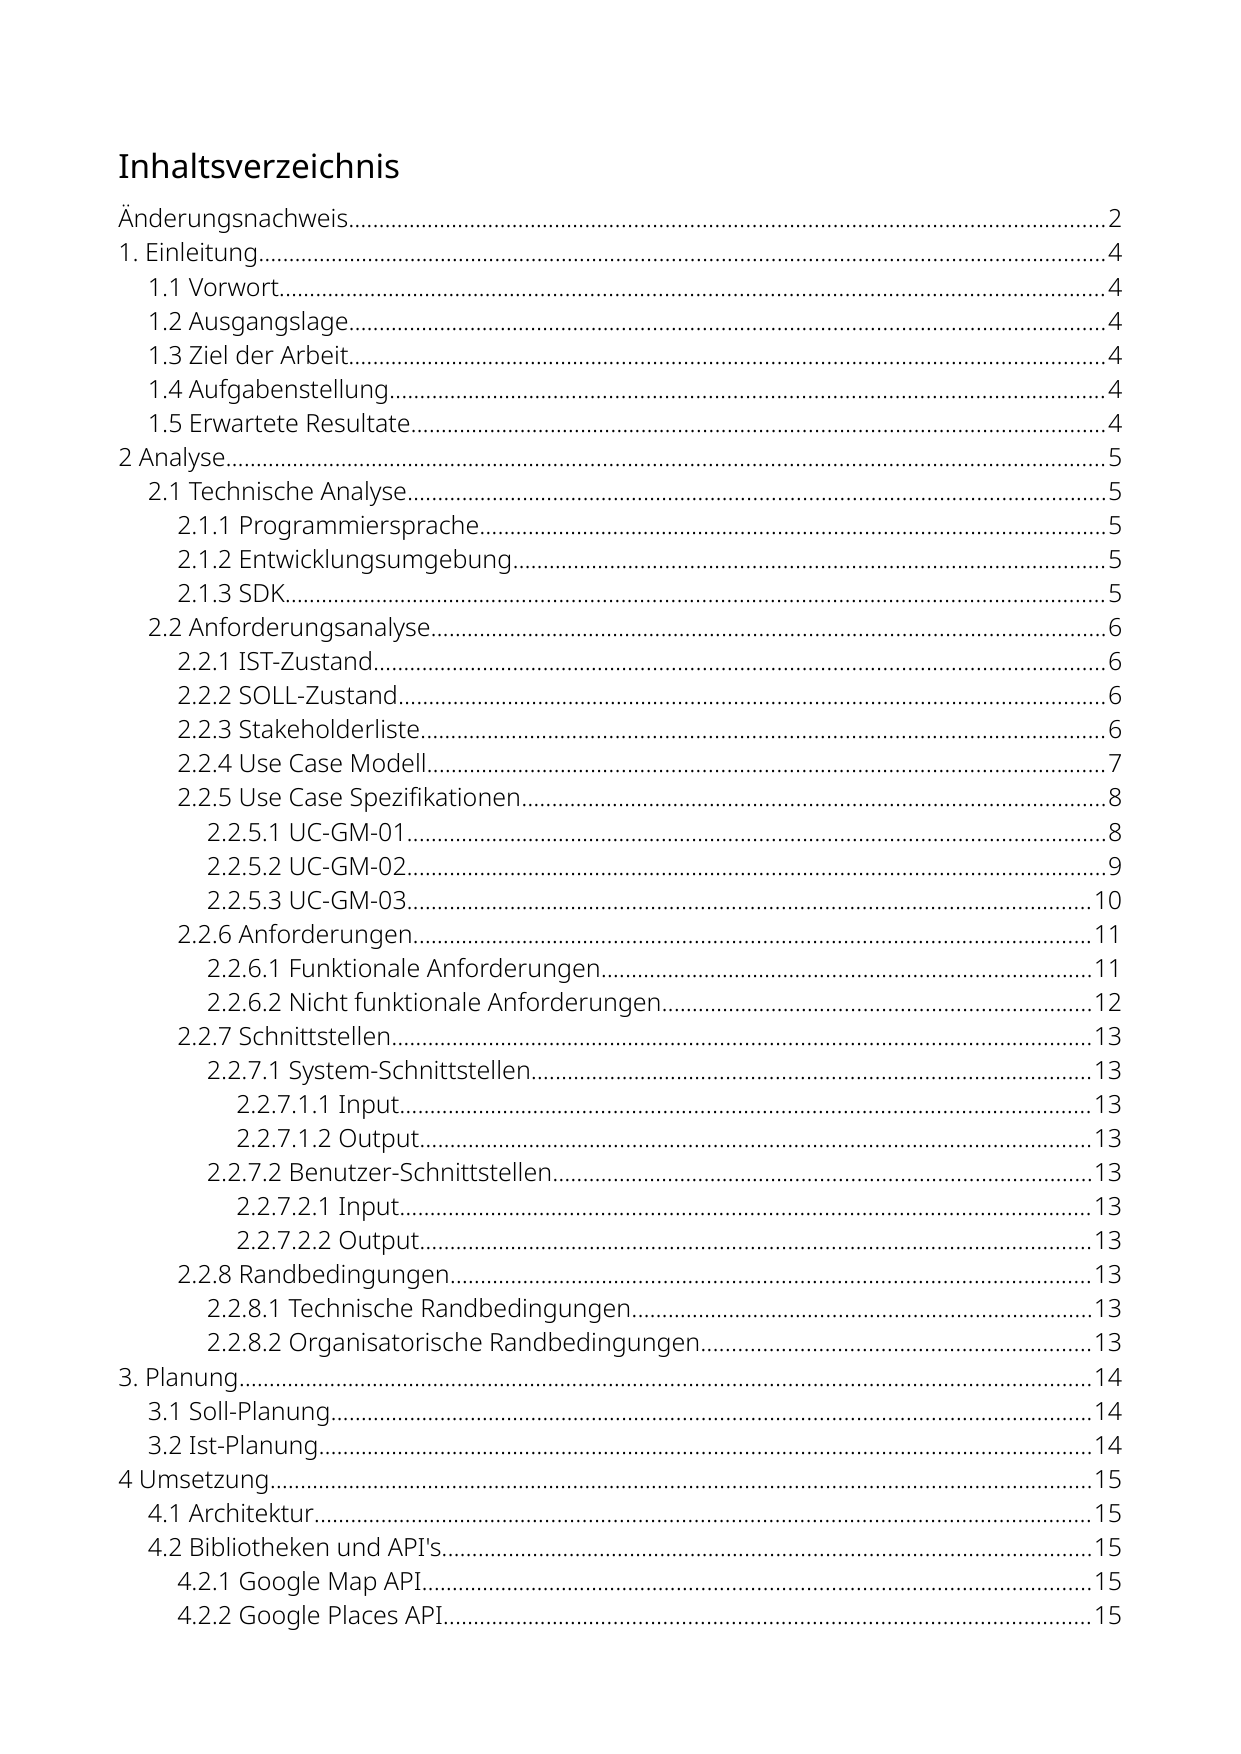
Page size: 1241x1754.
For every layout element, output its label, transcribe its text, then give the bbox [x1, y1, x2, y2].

text 1. Einleitung 4 [118, 235, 1122, 269]
text 2.2.5.1 UC-GM-01 8 [207, 814, 1122, 848]
text 2.2.7.2.1 Input 13 [236, 1189, 1122, 1223]
text 2.2.6 Anforderungen 11 [177, 916, 1122, 950]
text 2.2.7.1.2 Output 13 [236, 1121, 1122, 1155]
text 4 Umsetzung 15 [118, 1461, 1122, 1495]
text 2.1.1 Programmiersprache 5 [177, 508, 1122, 542]
text 2.2.5.3 UC-GM-03 10 [207, 882, 1122, 916]
text 1.1 Vorwort 4 [148, 269, 1122, 303]
text 3.2 Ist-Planung 14 [148, 1427, 1122, 1461]
text 4.2.2 Google Places API 15 [177, 1598, 1122, 1632]
text 2.2.7.1.1 Input 13 [236, 1087, 1122, 1121]
text 3.1 Soll-Planung 14 [148, 1393, 1122, 1427]
text 2.2.7.2.2 Output 13 [236, 1223, 1122, 1257]
text 4.2.1 Google Map API 15 [177, 1563, 1122, 1598]
text 4.2 Bibliotheken und API's 15 [148, 1529, 1122, 1563]
text 2.2.4 Use Case Modell 7 [177, 746, 1122, 780]
text 2.2.3 Stakeholderliste 6 [177, 712, 1122, 746]
text 2.2.8 Randbedingungen 13 [177, 1257, 1122, 1291]
text 2.2.7.2 Benutzer-Schnittstellen 13 [207, 1155, 1122, 1189]
text 2.2.6.1 Funktionale Anforderungen 11 [207, 950, 1122, 984]
text 2.2.6.2 Nicht funktionale Anforderungen 12 [207, 984, 1122, 1018]
text 1.5 Erwartete Resultate 4 [148, 405, 1122, 439]
text 2.2.1 IST-Zustand 6 [177, 644, 1122, 678]
text 2.1 Technische Analyse 5 [148, 473, 1122, 508]
text 1.2 Ausgangslage 4 [148, 303, 1122, 337]
text 2.2.5.2 UC-GM-02 9 [207, 848, 1122, 882]
text 1.4 Aufgabenstellung 4 [148, 371, 1122, 405]
text 2.2.7 Schnittstellen 13 [177, 1018, 1122, 1053]
text 4.1 Architektur 15 [148, 1495, 1122, 1529]
subtitle Inhaltsverzeichnis [118, 143, 1122, 188]
text 1.3 Ziel der Arbeit 4 [148, 337, 1122, 371]
text 2.2.2 SOLL-Zustand 6 [177, 678, 1122, 712]
text 2.2.8.2 Organisatorische Randbedingungen 13 [207, 1325, 1122, 1359]
text 2.1.3 SDK 5 [177, 576, 1122, 610]
text 2.2.7.1 System-Schnittstellen 13 [207, 1053, 1122, 1087]
text 3. Planung 14 [118, 1359, 1122, 1393]
text 2.2.8.1 Technische Randbedingungen 13 [207, 1291, 1122, 1325]
text 2.2 Anforderungsanalyse 6 [148, 610, 1122, 644]
text 2 Analyse 5 [118, 439, 1122, 473]
text Änderungsnachweis 2 [118, 201, 1122, 235]
text 2.1.2 Entwicklungsumgebung 5 [177, 542, 1122, 576]
text 2.2.5 Use Case Spezifikationen 8 [177, 780, 1122, 814]
